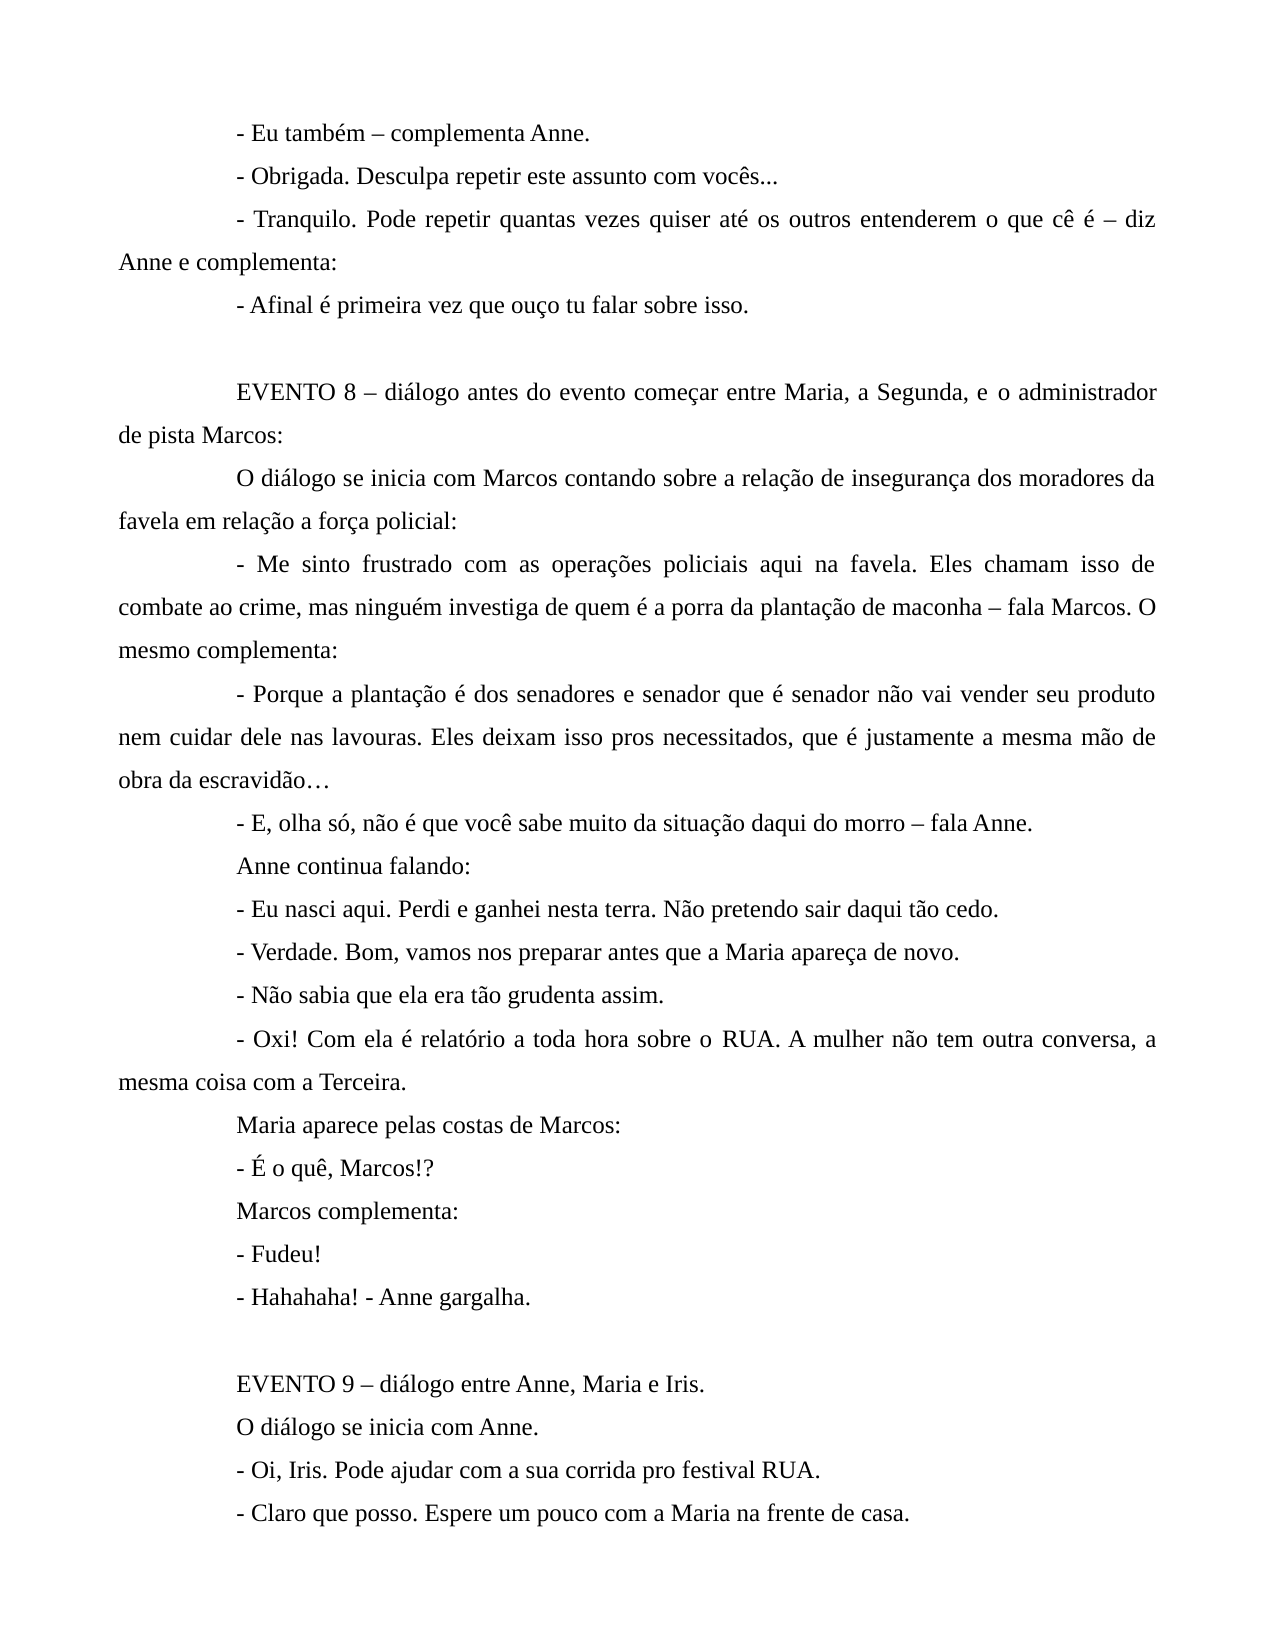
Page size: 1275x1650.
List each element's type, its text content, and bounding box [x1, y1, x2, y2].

text - Me sinto frustrado com as operações policiais aqui na favela. Eles chamam isso de combate ao crime, mas ninguém investiga de quem é a porra da plantação de maconha – fala Marcos. O mesmo complementa: [118, 549, 1157, 664]
text Maria aparece pelas costas de Marcos: [118, 1110, 1157, 1139]
text EVENTO 9 – diálogo entre Anne, Maria e Iris. [118, 1369, 1157, 1397]
text Marcos complementa: [118, 1196, 1157, 1225]
text - Claro que posso. Espere um pouco com a Maria na frente de casa. [118, 1498, 1157, 1527]
text - Afinal é primeira vez que ouço tu falar sobre isso. [118, 291, 1157, 319]
text - É o quê, Marcos!? [118, 1153, 1157, 1182]
text O diálogo se inicia com Anne. [118, 1412, 1157, 1441]
text - Verdade. Bom, vamos nos preparar antes que a Maria apareça de novo. [118, 937, 1157, 966]
text - Eu nasci aqui. Perdi e ganhei nesta terra. Não pretendo sair daqui tão cedo. [118, 894, 1157, 923]
text - Porque a plantação é dos senadores e senador que é senador não vai vender seu produto nem cuidar dele nas lavouras. Eles deixam isso pros necessitados, que é justamente a mesma mão de obra da escravidão… [118, 679, 1157, 794]
text EVENTO 8 – diálogo antes do evento começar entre Maria, a Segunda, e o administrador de pista Marcos: [118, 377, 1157, 449]
text - Fudeu! [118, 1239, 1157, 1268]
text - Oxi! Com ela é relatório a toda hora sobre o RUA. A mulher não tem outra conversa, a mesma coisa com a Terceira. [118, 1024, 1157, 1096]
text - Oi, Iris. Pode ajudar com a sua corrida pro festival RUA. [118, 1455, 1157, 1484]
text Anne continua falando: [118, 851, 1157, 880]
text - Obrigada. Desculpa repetir este assunto com vocês... [118, 161, 1157, 190]
text - Eu também – complementa Anne. [118, 118, 1157, 147]
text - Tranquilo. Pode repetir quantas vezes quiser até os outros entenderem o que cê é – diz Anne e complementa: [118, 204, 1157, 276]
text - Não sabia que ela era tão grudenta assim. [118, 981, 1157, 1009]
text O diálogo se inicia com Marcos contando sobre a relação de insegurança dos moradores da favela em relação a força policial: [118, 463, 1157, 535]
text - Hahahaha! - Anne gargalha. [118, 1282, 1157, 1311]
text - E, olha só, não é que você sabe muito da situação daqui do morro – fala Anne. [118, 808, 1157, 837]
